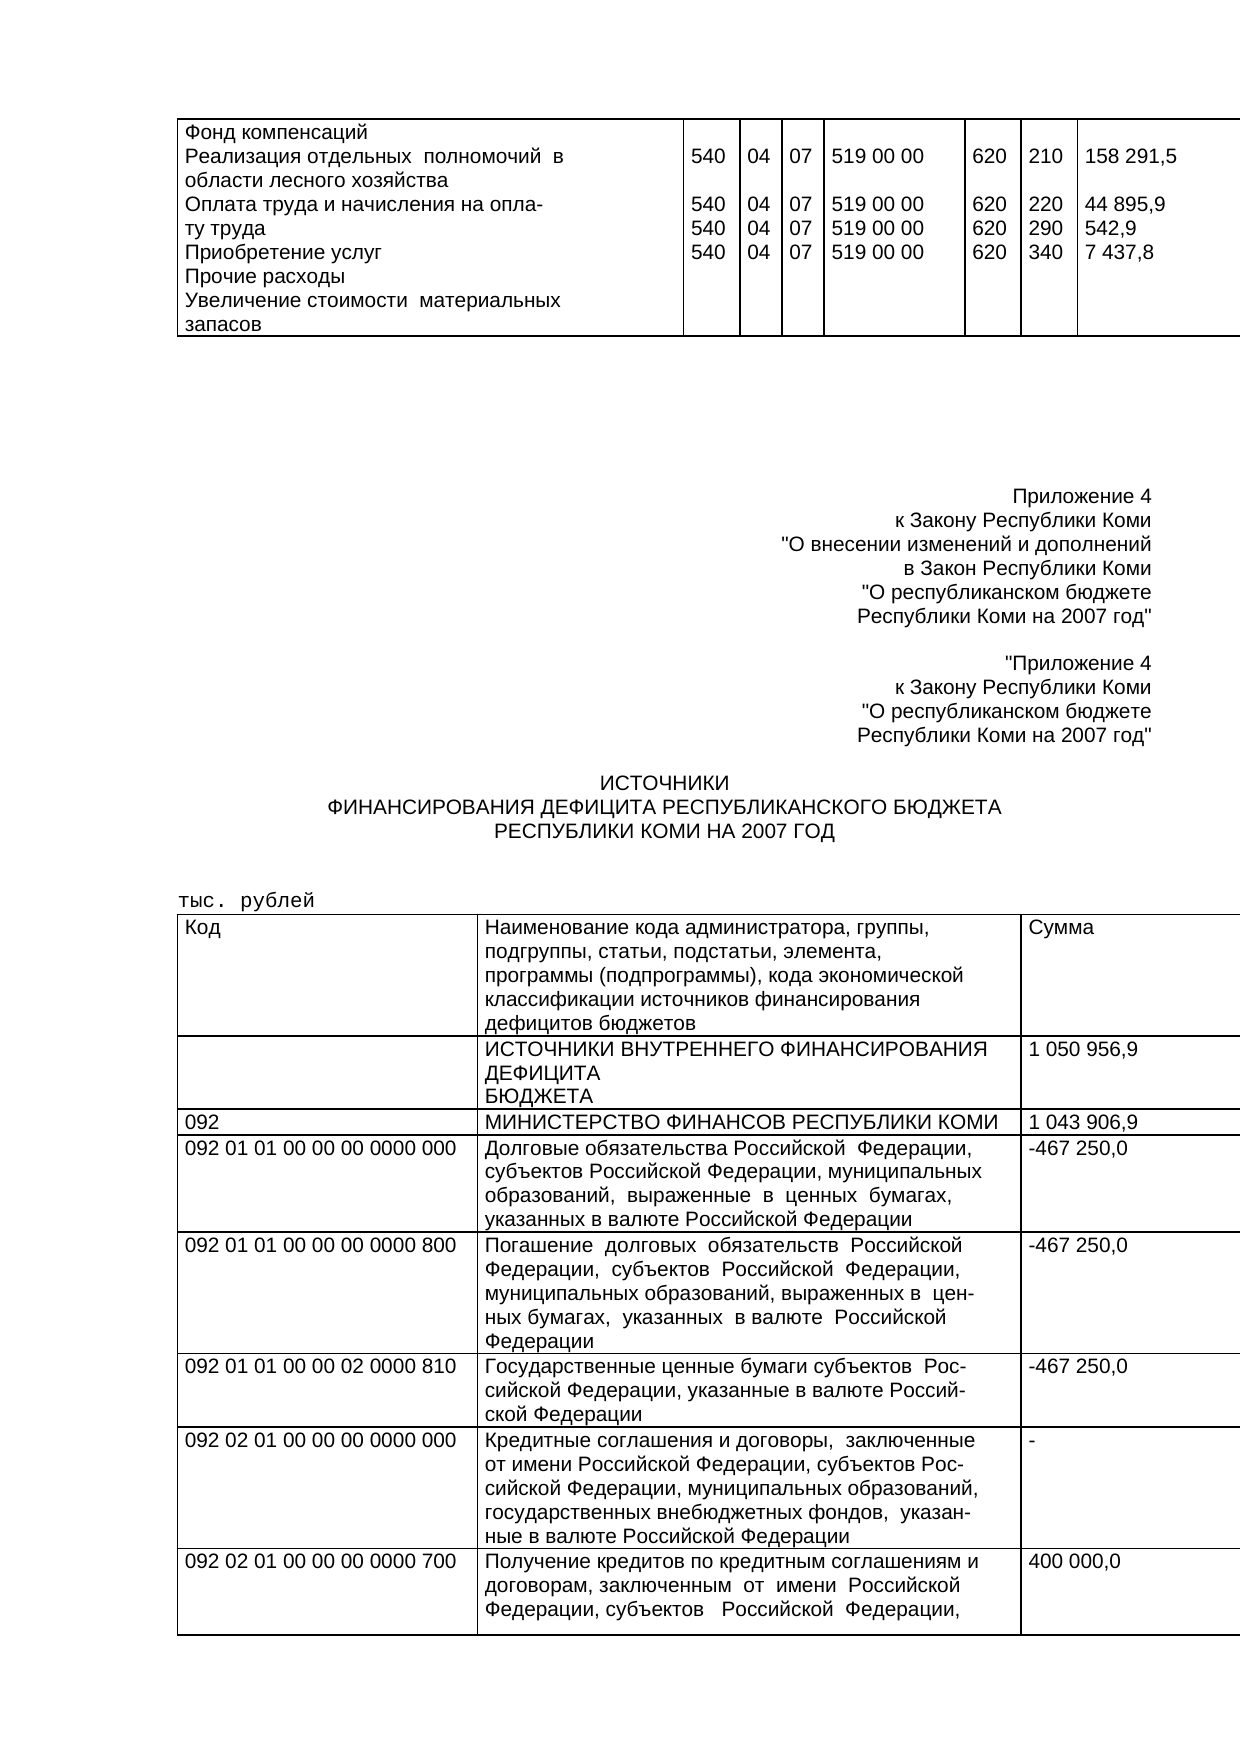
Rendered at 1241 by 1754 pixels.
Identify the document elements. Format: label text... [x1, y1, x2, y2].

table_cell 620 620 620 620 [966, 120, 1020, 335]
table_cell 092 01 01 00 00 02 0000 810 [178, 1354, 477, 1426]
table_cell 158 291,5 44 895,9 542,9 7 437,8 [1078, 120, 1240, 335]
table_cell 092 01 01 00 00 00 0000 000 [178, 1136, 477, 1231]
table_cell 092 [178, 1110, 477, 1134]
table_cell [177, 337, 1240, 366]
table_cell 1 043 906,9 [1022, 1110, 1240, 1134]
text к Закону Республики Коми [177, 508, 1152, 532]
text к Закону Республики Коми [177, 675, 1152, 699]
text Республики Коми на 2007 год" [177, 723, 1152, 747]
text ФИНАНСИРОВАНИЯ ДЕФИЦИТА РЕСПУБЛИКАНСКОГО БЮДЖЕТА [177, 795, 1152, 819]
text "О республиканском бюджете [177, 580, 1152, 604]
table_cell 092 02 01 00 00 00 0000 000 [178, 1428, 477, 1547]
table_cell 1 050 956,9 [1022, 1037, 1240, 1108]
table_cell 210 220 290 340 [1022, 120, 1077, 335]
text РЕСПУБЛИКИ КОМИ НА 2007 ГОД [177, 819, 1152, 843]
table_cell [178, 1037, 477, 1108]
text Приложение 4 [177, 484, 1152, 508]
table_cell 540 540 540 540 [684, 120, 739, 335]
table_cell Долговые обязательства Российской Федерации, субъектов Российской Федерации, муниципальных образований, выраженные в ценных бумагах, указанных в валюте Российской Федерации [478, 1136, 1020, 1231]
table_header Код [178, 915, 477, 1035]
text "О республиканском бюджете [177, 699, 1152, 723]
table_header Наименование кода администратора, группы, подгруппы, статьи, подстатьи, элемента, программы (подпрограммы), кода экономической классификации источников финансирования дефицитов бюджетов [478, 915, 1020, 1035]
text "О внесении изменений и дополнений [177, 532, 1152, 556]
table_cell 519 00 00 519 00 00 519 00 00 519 00 00 [825, 120, 964, 335]
table_cell Получение кредитов по кредитным соглашениям и договорам, заключенным от имени Российской Федерации, субъектов Российской Федерации, [478, 1549, 1020, 1634]
table_cell -467 250,0 [1022, 1233, 1240, 1353]
table_cell МИНИСТЕРСТВО ФИНАНСОВ РЕСПУБЛИКИ КОМИ [478, 1110, 1020, 1134]
text тыс. рублей [177, 866, 1152, 913]
text "Приложение 4 [177, 651, 1152, 675]
table_cell 092 02 01 00 00 00 0000 700 [178, 1549, 477, 1634]
table_cell 092 01 01 00 00 00 0000 800 [178, 1233, 477, 1353]
table_cell - [1022, 1428, 1240, 1547]
table_cell -467 250,0 [1022, 1136, 1240, 1231]
table_cell Фонд компенсаций Реализация отдельных полномочий в области лесного хозяйства Оплата труда и начисления на опла- ту труда Приобретение услуг Прочие расходы Увеличение стоимости материальных запасов [178, 120, 683, 335]
table_header Сумма [1022, 915, 1240, 1035]
table_cell 04 04 04 04 [741, 120, 781, 335]
table_cell 07 07 07 07 [783, 120, 823, 335]
table_cell -467 250,0 [1022, 1354, 1240, 1426]
table_cell Погашение долговых обязательств Российской Федерации, субъектов Российской Федерации, муниципальных образований, выраженных в цен- ных бумагах, указанных в валюте Российской Федерации [478, 1233, 1020, 1353]
table_cell ИСТОЧНИКИ ВНУТРЕННЕГО ФИНАНСИРОВАНИЯ ДЕФИЦИТА БЮДЖЕТА [478, 1037, 1020, 1108]
table_cell Кредитные соглашения и договоры, заключенные от имени Российской Федерации, субъектов Рос- сийской Федерации, муниципальных образований, государственных внебюджетных фондов, указан- ные в валюте Российской Федерации [478, 1428, 1020, 1547]
text ИСТОЧНИКИ [177, 771, 1152, 795]
table_cell 400 000,0 [1022, 1549, 1240, 1634]
text Республики Коми на 2007 год" [177, 604, 1152, 628]
text в Закон Республики Коми [177, 556, 1152, 580]
table_cell Государственные ценные бумаги субъектов Рос- сийской Федерации, указанные в валюте Россий- ской Федерации [478, 1354, 1020, 1426]
